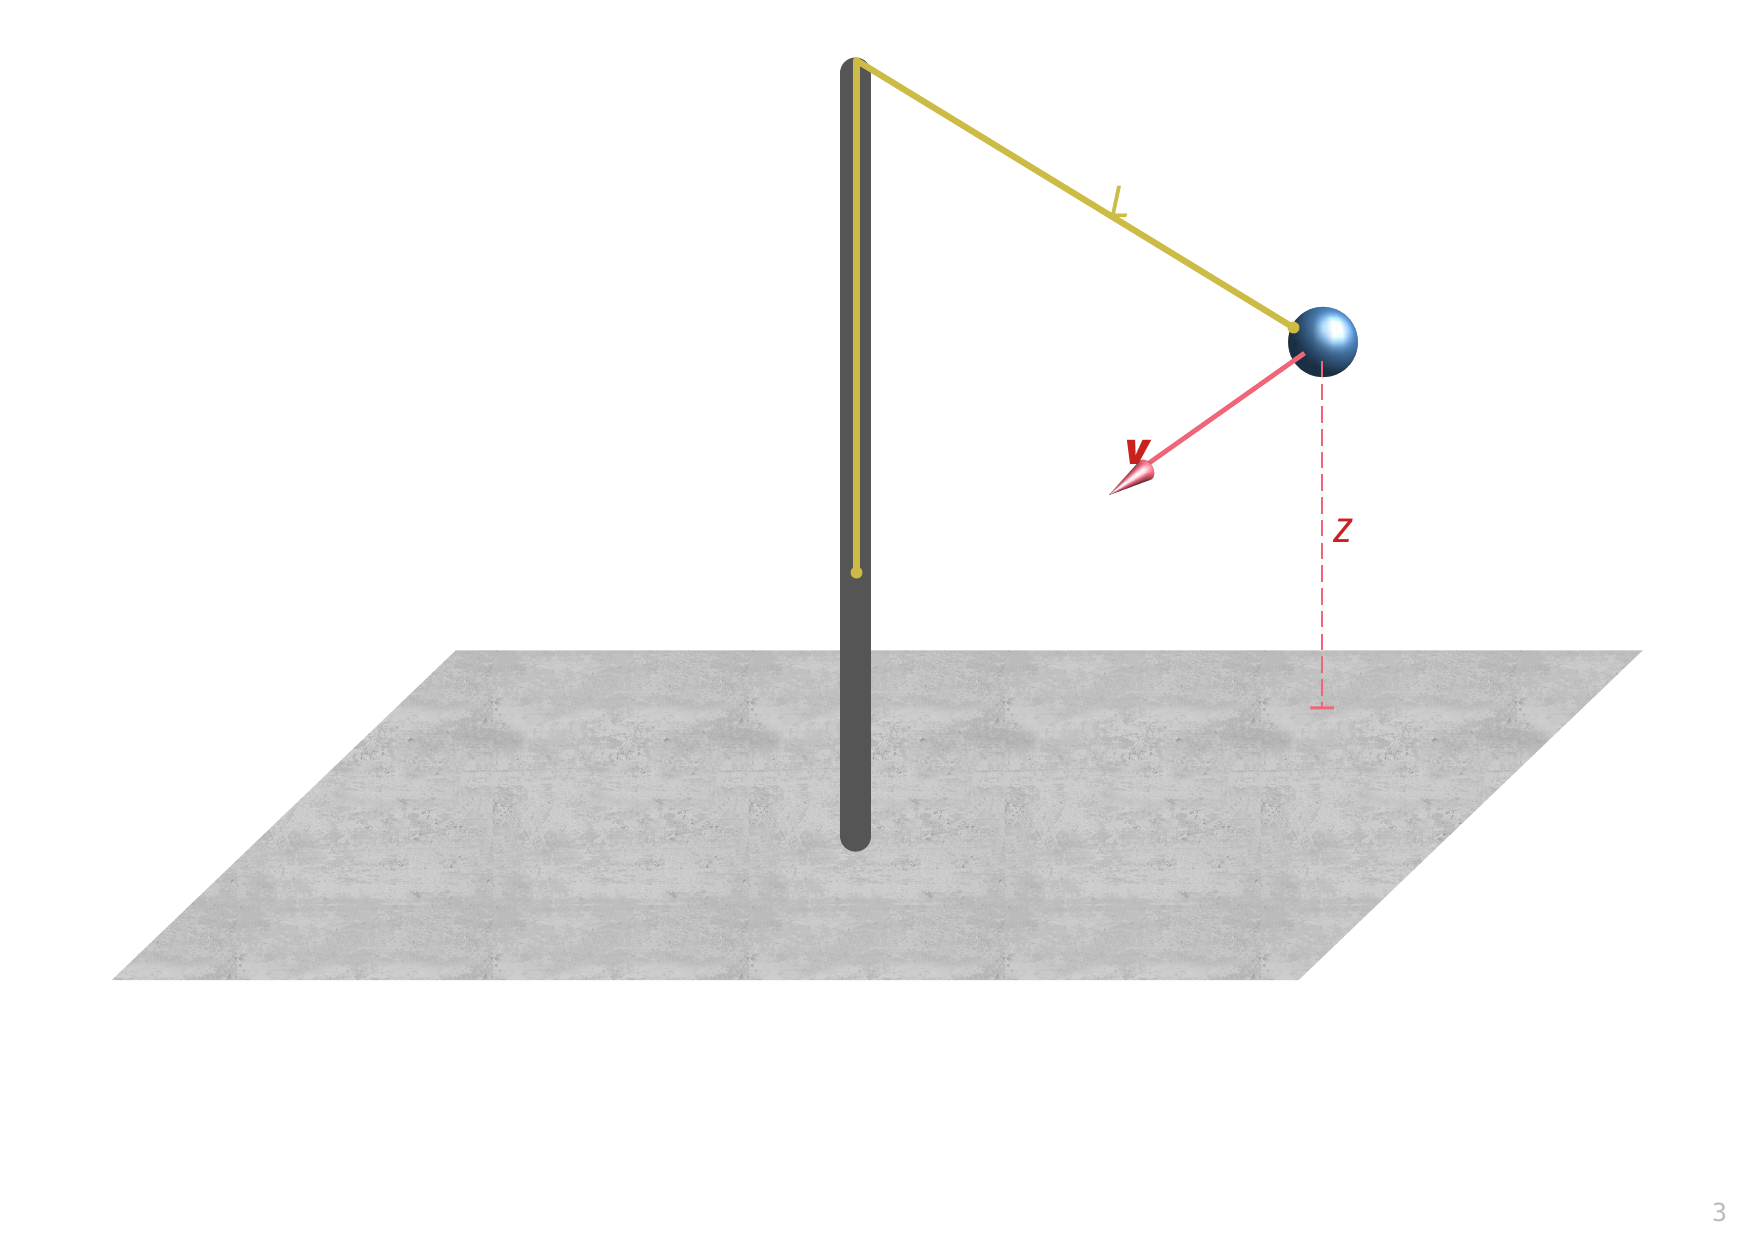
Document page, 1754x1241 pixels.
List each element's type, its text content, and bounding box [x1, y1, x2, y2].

text_box L [1094, 163, 1149, 222]
text_box z [1318, 487, 1372, 547]
text_box v [1110, 410, 1164, 470]
text_box [111, 650, 1643, 981]
text_box v [1152, 457, 1164, 470]
